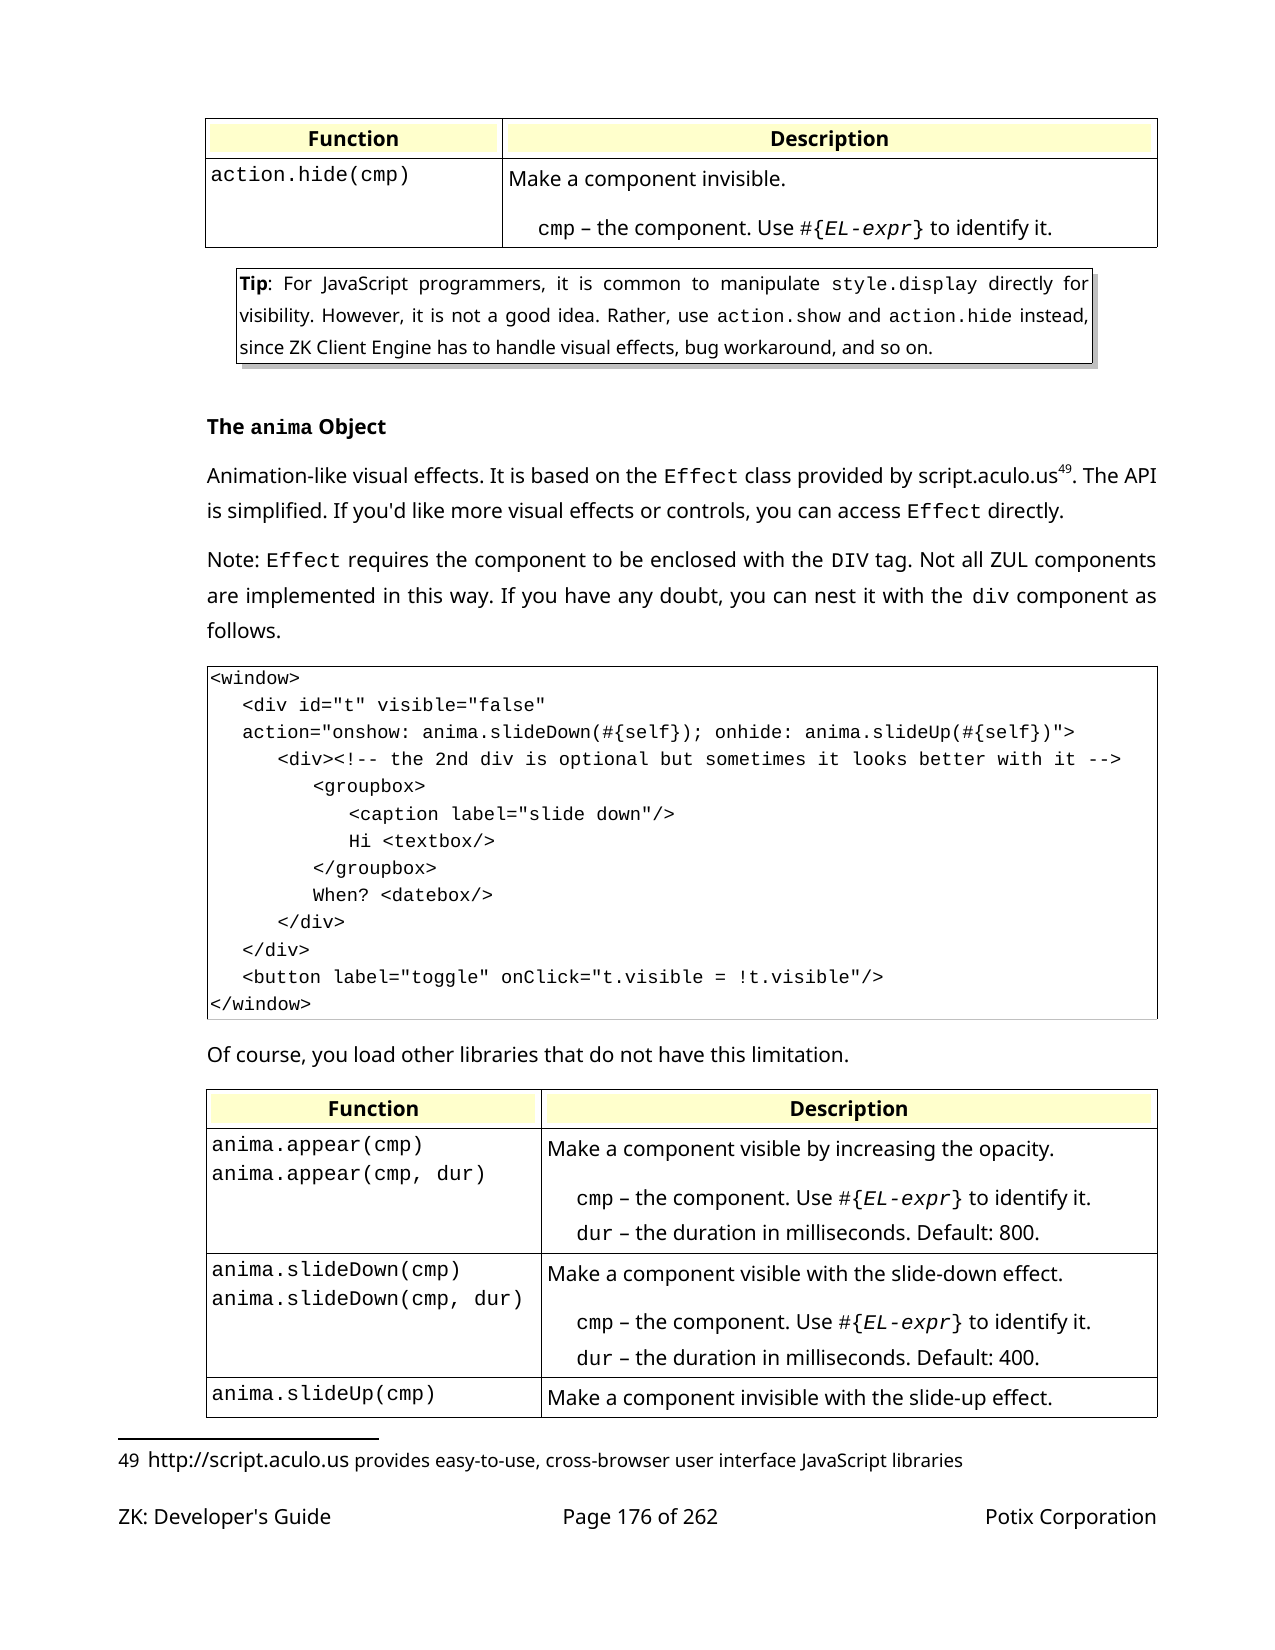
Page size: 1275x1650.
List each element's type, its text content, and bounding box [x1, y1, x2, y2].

text </div> [208, 910, 1157, 934]
text action="onshow: anima.slideDown(#{self}); onhide: anima.slideUp(#{self})"> [208, 720, 1157, 744]
text Tip: For JavaScript programmers, it is common to manipulate style.display directly for visibility. However, it is not a good idea. Rather, use action.show and action.hide instead, since ZK Client Engine has to handle visual effects, bug workaround, and so on. [237, 269, 1092, 363]
text </groupbox> [208, 856, 1157, 880]
table_cell anima.appear(cmp) anima.appear(cmp, dur) [207, 1129, 541, 1253]
text </div> [208, 937, 1157, 962]
table_header Description [542, 1090, 1157, 1128]
text http://script.aculo.us provides easy-to-use, cross-browser user interface JavaScript libraries [118, 1445, 1157, 1473]
text <window> [208, 667, 1157, 690]
text <caption label="slide down"/> [208, 801, 1157, 826]
text </window> [208, 992, 1157, 1019]
text <button label="toggle" onClick="t.visible = !t.visible"/> [208, 964, 1157, 989]
table_cell anima.slideUp(cmp) [207, 1378, 541, 1417]
text Of course, you load other libraries that do not have this limitation. [207, 1040, 1157, 1068]
text <groupbox> [208, 774, 1157, 798]
text Hi <textbox/> [208, 829, 1157, 853]
table_cell Make a component invisible. cmp – the component. Use #{EL-expr} to identify it. [503, 159, 1157, 247]
table_cell Make a component visible by increasing the opacity. cmp – the component. Use #{EL-expr} to identify it. dur – the duration in milliseconds. Default: 800. [542, 1129, 1157, 1253]
table_cell Make a component invisible with the slide-up effect. [542, 1378, 1157, 1417]
text <div><!-- the 2nd div is optional but sometimes it looks better with it --> [208, 747, 1157, 771]
text Note: Effect requires the component to be enclosed with the DIV tag. Not all ZUL components are implemented in this way. If you have any doubt, you can nest it with the div component as follows. [207, 546, 1157, 645]
text Animation-like visual effects. It is based on the Effect class provided by script.aculo.us. The API is simplified. If you'd like more visual effects or controls, you can access Effect directly. [207, 461, 1157, 525]
table_header Function [206, 119, 502, 158]
subtitle The anima Object [207, 412, 1157, 440]
table_cell Make a component visible with the slide-down effect. cmp – the component. Use #{EL-expr} to identify it. dur – the duration in milliseconds. Default: 400. [542, 1254, 1157, 1377]
text When? <datebox/> [208, 883, 1157, 907]
table_header Function [207, 1090, 541, 1128]
text <div id="t" visible="false" [208, 693, 1157, 717]
table_cell action.hide(cmp) [206, 159, 502, 247]
table_header Description [503, 119, 1157, 158]
table_cell anima.slideDown(cmp) anima.slideDown(cmp, dur) [207, 1254, 541, 1377]
